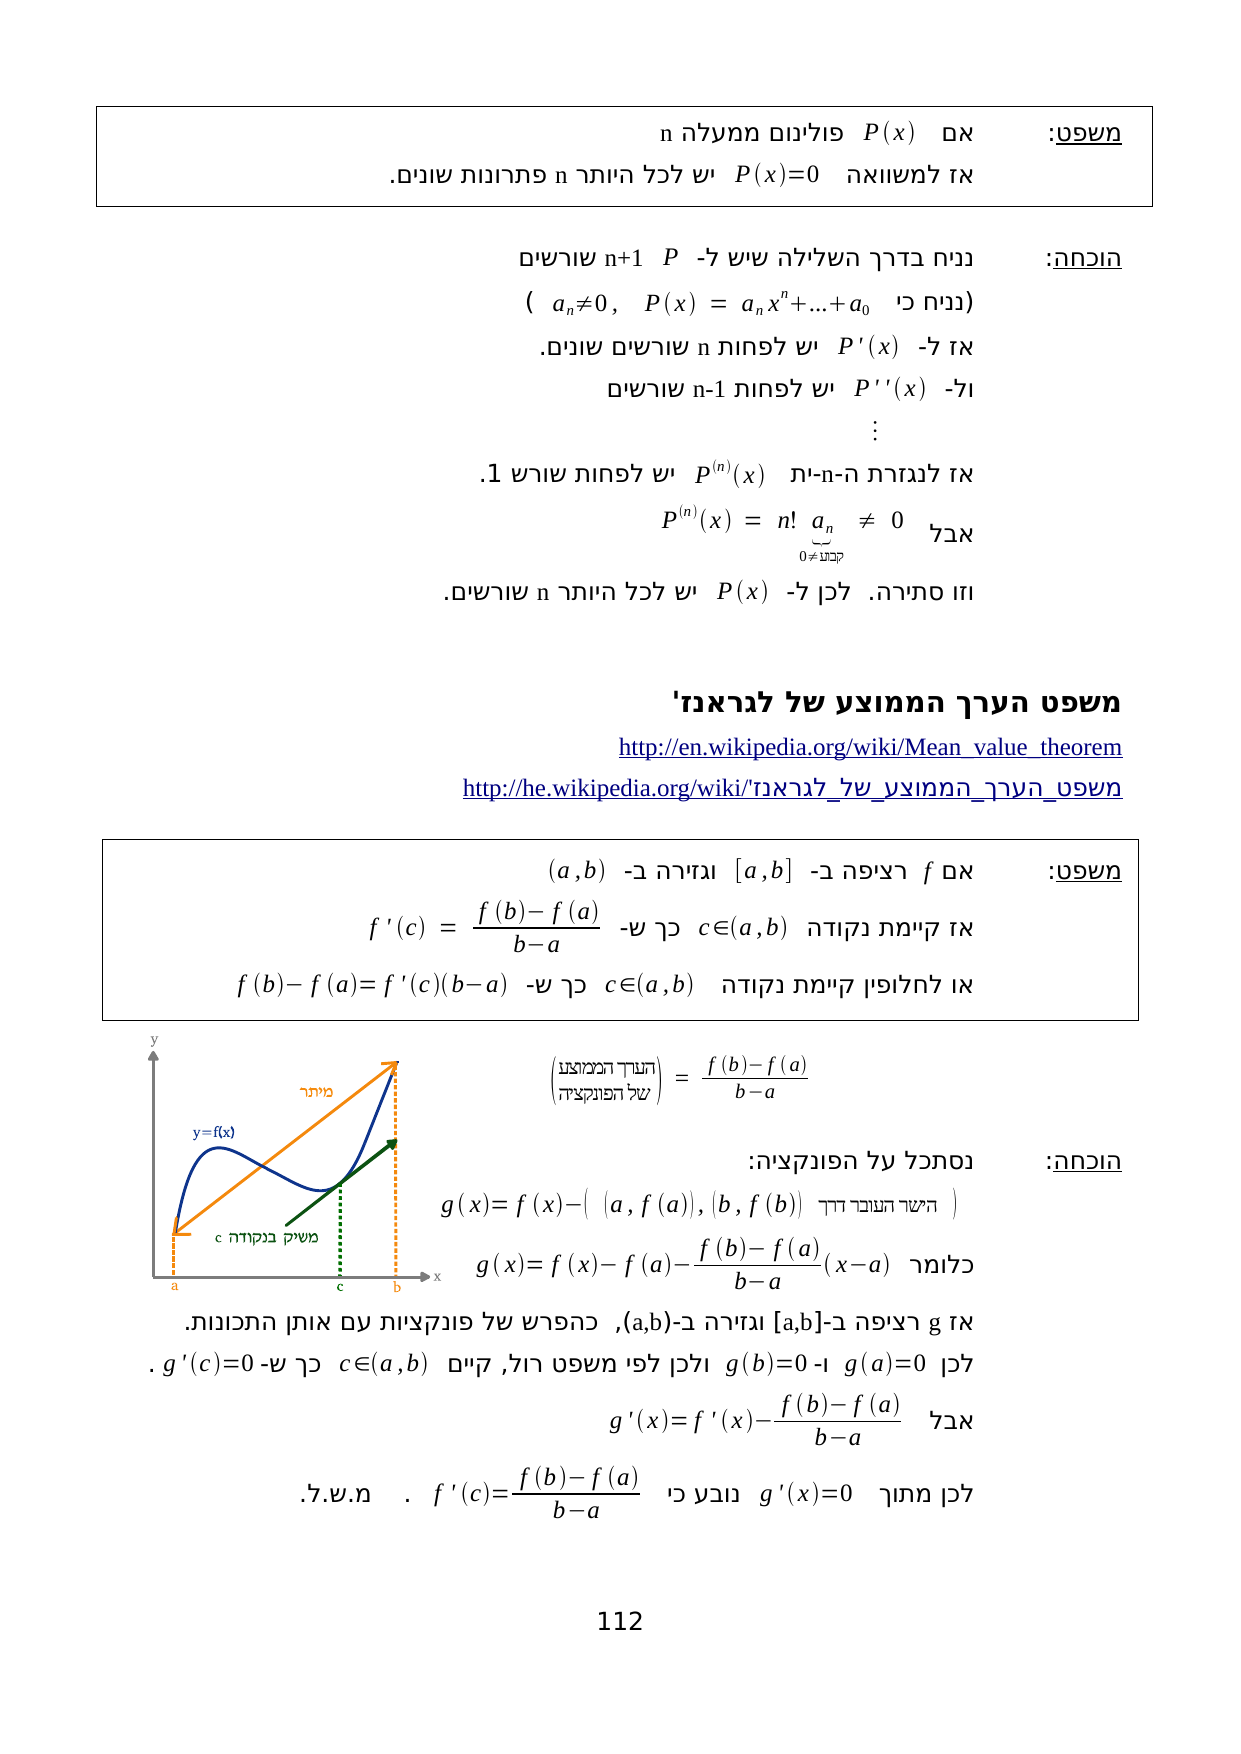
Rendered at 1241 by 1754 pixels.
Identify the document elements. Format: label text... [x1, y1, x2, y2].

text וזו סתירה. לכן ל-יש לכל היותר n שורשים. [118, 577, 974, 606]
text [118, 1146, 152, 1175]
text אז g רציפה ב-[a,b] וגזירה ב-(a,b), כהפרש של פונקציות עם אותן התכונות. [118, 1307, 974, 1337]
text אז למשוואה יש לכל היותר n פתרונות שונים. [118, 160, 1122, 189]
text http://he.wikipedia.org/wiki/'משפט_הערך_הממוצע_של_לגראנז [118, 773, 1122, 802]
text [155, 1146, 213, 1175]
text לכן מתוך נובע כי . מ.ש.ל. [118, 1463, 974, 1524]
text הוכחה: נניח בדרך השלילה שיש ל-n+1 שורשים [118, 243, 1122, 272]
text [266, 1146, 361, 1175]
text כלומר [118, 1235, 974, 1295]
text אז קיימת נקודהכך ש- [118, 898, 974, 958]
text לכן ו- ולכן לפי משפט רול, קייםכך ש-. [118, 1349, 974, 1378]
text או לחלופין קיימת נקודה כך ש- [118, 970, 974, 999]
text [192, 1150, 258, 1175]
text http://en.wikipedia.org/wiki/Mean_value_theorem [118, 732, 1122, 760]
text משפט: אם פולינום ממעלה n [118, 118, 1122, 147]
text [225, 1146, 284, 1163]
subtitle משפט הערך הממוצע של לגראנז' [118, 685, 1122, 719]
text אבל [118, 1391, 974, 1451]
text משפט: אם f רציפה ב-וגזירה ב- [118, 856, 1122, 885]
text (נניח כי ) [118, 285, 974, 319]
text אבל [118, 502, 974, 564]
text אז ל-יש לפחות n שורשים שונים. [118, 332, 974, 361]
text אז לנגזרת ה-n-ית יש לפחות שורש 1. [118, 457, 974, 489]
text הוכחה: נסתכל על הפונקציה: [356, 1146, 1122, 1175]
text ול-יש לפחות n-1 שורשים [118, 374, 974, 403]
text [355, 1146, 384, 1168]
